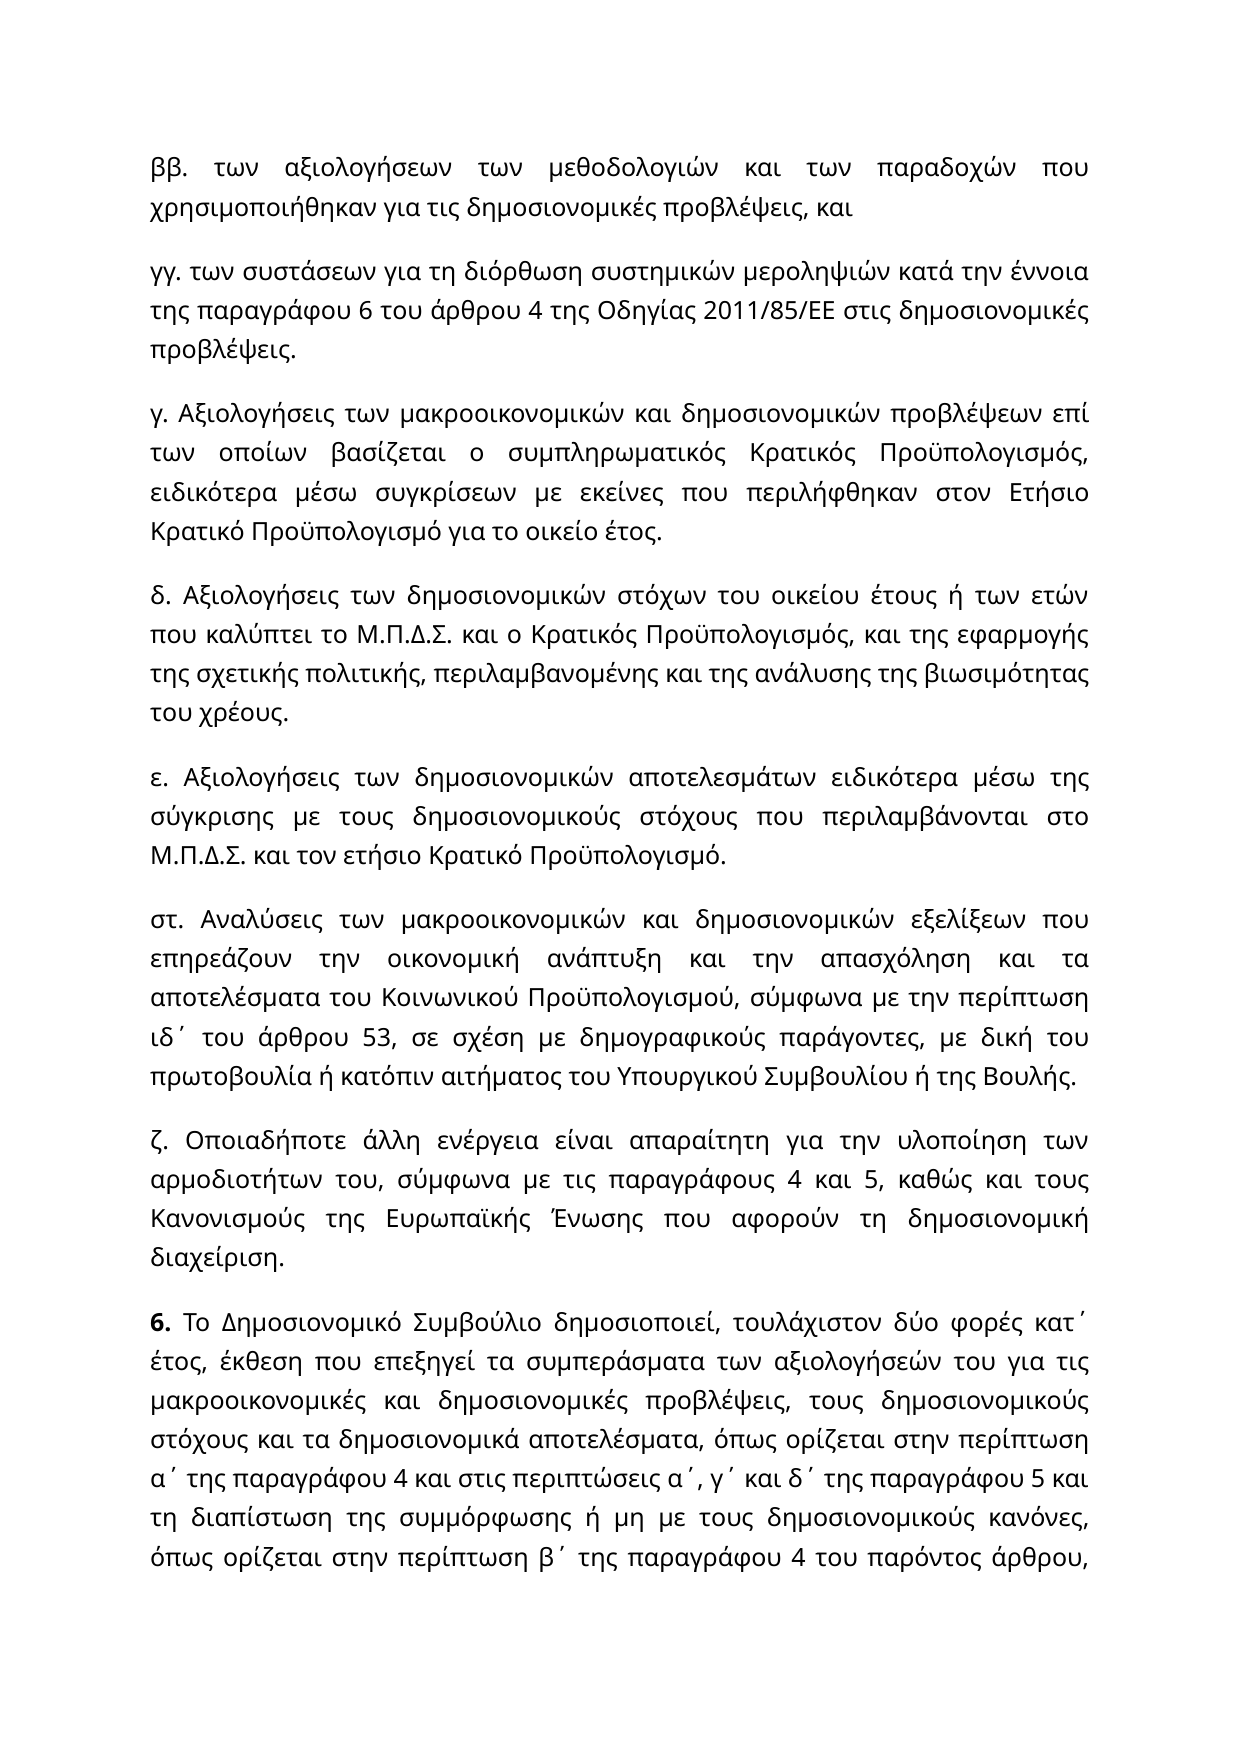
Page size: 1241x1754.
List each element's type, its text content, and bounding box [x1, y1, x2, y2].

text στ. Αναλύσεις των μακροοικονομικών και δημοσιονομικών εξελίξεων που επηρεάζουν την οικονομική ανάπτυξη και την απασχόληση και τα αποτελέσματα του Κοινωνικού Προϋπολογισμού, σύμφωνα με την περίπτωση ιδ΄ του άρθρου 53, σε σχέση με δημογραφικούς παράγοντες, με δική του πρωτοβουλία ή κατόπιν αιτήματος του Υπουργικού Συμβουλίου ή της Βουλής. [150, 902, 1090, 1092]
text γ. Αξιολογήσεις των μακροοικονομικών και δημοσιονομικών προβλέψεων επί των οποίων βασίζεται ο συμπληρωματικός Κρατικός Προϋπολογισμός, ειδικότερα μέσω συγκρίσεων με εκείνες που περιλήφθηκαν στον Ετήσιο Κρατικό Προϋπολογισμό για το οικείο έτος. [150, 396, 1090, 547]
text ζ. Οποιαδήποτε άλλη ενέργεια είναι απαραίτητη για την υλοποίηση των αρμοδιοτήτων του, σύμφωνα με τις παραγράφους 4 και 5, καθώς και τους Κανονισμούς της Ευρωπαϊκής Ένωσης που αφορούν τη δημοσιονομική διαχείριση. [150, 1122, 1090, 1274]
text δ. Αξιολογήσεις των δημοσιονομικών στόχων του οικείου έτους ή των ετών που καλύπτει το Μ.Π.Δ.Σ. και ο Κρατικός Προϋπολογισμός, και της εφαρμογής της σχετικής πολιτικής, περιλαμβανομένης και της ανάλυσης της βιωσιμότητας του χρέους. [150, 577, 1090, 729]
text ββ. των αξιολογήσεων των μεθοδολογιών και των παραδοχών που χρησιμοποιήθηκαν για τις δημοσιονομικές προβλέψεις, και [150, 150, 1090, 223]
text 6. Το Δημοσιονομικό Συμβούλιο δημοσιοποιεί, τουλάχιστον δύο φορές κατ΄ έτος, έκθεση που επεξηγεί τα συμπεράσματα των αξιολογήσεών του για τις μακροοικονομικές και δημοσιονομικές προβλέψεις, τους δημοσιονομικούς στόχους και τα δημοσιονομικά αποτελέσματα, όπως ορίζεται στην περίπτωση α΄ της παραγράφου 4 και στις περιπτώσεις α΄, γ΄ και δ΄ της παραγράφου 5 και τη διαπίστωση της συμμόρφωσης ή μη με τους δημοσιονομικούς κανόνες, όπως ορίζεται στην περίπτωση β΄ της παραγράφου 4 του παρόντος άρθρου, [150, 1304, 1090, 1573]
text γγ. των συστάσεων για τη διόρθωση συστημικών μεροληψιών κατά την έννοια της παραγράφου 6 του άρθρου 4 της Οδηγίας 2011/85/ΕΕ στις δημοσιονομικές προβλέψεις. [150, 253, 1090, 366]
text ε. Αξιολογήσεις των δημοσιονομικών αποτελεσμάτων ειδικότερα μέσω της σύγκρισης με τους δημοσιονομικούς στόχους που περιλαμβάνονται στο Μ.Π.Δ.Σ. και τον ετήσιο Κρατικό Προϋπολογισμό. [150, 759, 1090, 872]
